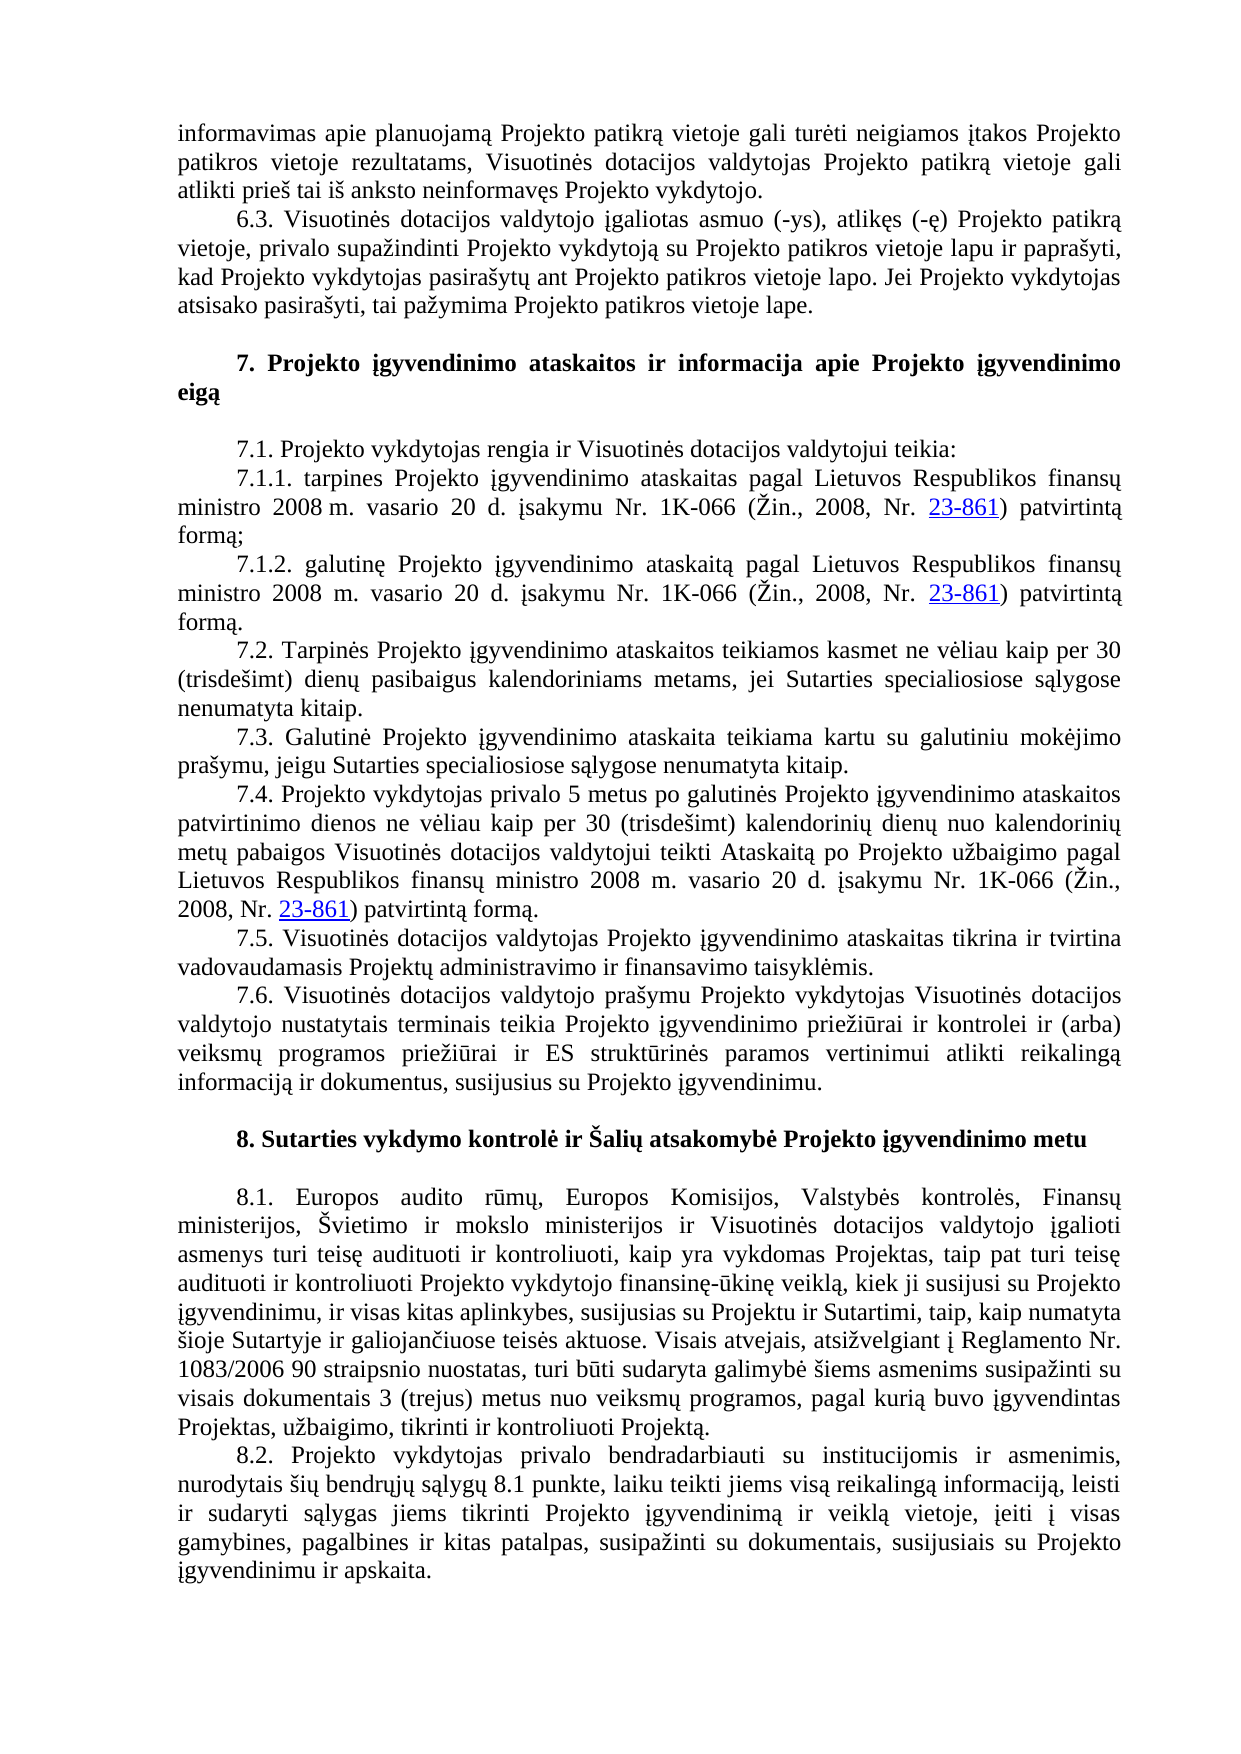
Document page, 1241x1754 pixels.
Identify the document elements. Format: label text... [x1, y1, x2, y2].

text 7.1.1. tarpines Projekto įgyvendinimo ataskaitas pagal Lietuvos Respublikos finansų ministro 2008 m. vasario 20 d. įsakymu Nr. 1K-066 (Žin., 2008, Nr. 23-861) patvirtintą formą; [177, 463, 1122, 549]
text 7.4. Projekto vykdytojas privalo 5 metus po galutinės Projekto įgyvendinimo ataskaitos patvirtinimo dienos ne vėliau kaip per 30 (trisdešimt) kalendorinių dienų nuo kalendorinių metų pabaigos Visuotinės dotacijos valdytojui teikti Ataskaitą po Projekto užbaigimo pagal Lietuvos Respublikos finansų ministro 2008 m. vasario 20 d. įsakymu Nr. 1K-066 (Žin., 2008, Nr. 23-861) patvirtintą formą. [177, 779, 1122, 923]
text 7.1.2. galutinę Projekto įgyvendinimo ataskaitą pagal Lietuvos Respublikos finansų ministro 2008 m. vasario 20 d. įsakymu Nr. 1K-066 (Žin., 2008, Nr. 23-861) patvirtintą formą. [177, 549, 1122, 636]
text 6.3. Visuotinės dotacijos valdytojo įgaliotas asmuo (-ys), atlikęs (-ę) Projekto patikrą vietoje, privalo supažindinti Projekto vykdytoją su Projekto patikros vietoje lapu ir paprašyti, kad Projekto vykdytojas pasirašytų ant Projekto patikros vietoje lapo. Jei Projekto vykdytojas atsisako pasirašyti, tai pažymima Projekto patikros vietoje lape. [177, 204, 1122, 319]
text 7.2. Tarpinės Projekto įgyvendinimo ataskaitos teikiamos kasmet ne vėliau kaip per 30 (trisdešimt) dienų pasibaigus kalendoriniams metams, jei Sutarties specialiosiose sąlygose nenumatyta kitaip. [177, 636, 1122, 722]
text informavimas apie planuojamą Projekto patikrą vietoje gali turėti neigiamos įtakos Projekto patikros vietoje rezultatams, Visuotinės dotacijos valdytojas Projekto patikrą vietoje gali atlikti prieš tai iš anksto neinformavęs Projekto vykdytojo. [177, 118, 1122, 204]
text 7.3. Galutinė Projekto įgyvendinimo ataskaita teikiama kartu su galutiniu mokėjimo prašymu, jeigu Sutarties specialiosiose sąlygose nenumatyta kitaip. [177, 722, 1122, 779]
text 7.6. Visuotinės dotacijos valdytojo prašymu Projekto vykdytojas Visuotinės dotacijos valdytojo nustatytais terminais teikia Projekto įgyvendinimo priežiūrai ir kontrolei ir (arba) veiksmų programos priežiūrai ir ES struktūrinės paramos vertinimui atlikti reikalingą informaciją ir dokumentus, susijusius su Projekto įgyvendinimu. [177, 981, 1122, 1096]
text 8. Sutarties vykdymo kontrolė ir Šalių atsakomybė Projekto įgyvendinimo metu [177, 1124, 1122, 1153]
text 7.1. Projekto vykdytojas rengia ir Visuotinės dotacijos valdytojui teikia: [177, 434, 1122, 463]
text 7.5. Visuotinės dotacijos valdytojas Projekto įgyvendinimo ataskaitas tikrina ir tvirtina vadovaudamasis Projektų administravimo ir finansavimo taisyklėmis. [177, 923, 1122, 981]
text 7. Projekto įgyvendinimo ataskaitos ir informacija apie Projekto įgyvendinimo eigą [177, 348, 1122, 406]
text 8.2. Projekto vykdytojas privalo bendradarbiauti su institucijomis ir asmenimis, nurodytais šių bendrųjų sąlygų 8.1 punkte, laiku teikti jiems visą reikalingą informaciją, leisti ir sudaryti sąlygas jiems tikrinti Projekto įgyvendinimą ir veiklą vietoje, įeiti į visas gamybines, pagalbines ir kitas patalpas, susipažinti su dokumentais, susijusiais su Projekto įgyvendinimu ir apskaita. [177, 1441, 1122, 1584]
text 8.1. Europos audito rūmų, Europos Komisijos, Valstybės kontrolės, Finansų ministerijos, Švietimo ir mokslo ministerijos ir Visuotinės dotacijos valdytojo įgalioti asmenys turi teisę audituoti ir kontroliuoti, kaip yra vykdomas Projektas, taip pat turi teisę audituoti ir kontroliuoti Projekto vykdytojo finansinę-ūkinę veiklą, kiek ji susijusi su Projekto įgyvendinimu, ir visas kitas aplinkybes, susijusias su Projektu ir Sutartimi, taip, kaip numatyta šioje Sutartyje ir galiojančiuose teisės aktuose. Visais atvejais, atsižvelgiant į Reglamento Nr. 1083/2006 90 straipsnio nuostatas, turi būti sudaryta galimybė šiems asmenims susipažinti su visais dokumentais 3 (trejus) metus nuo veiksmų programos, pagal kurią buvo įgyvendintas Projektas, užbaigimo, tikrinti ir kontroliuoti Projektą. [177, 1182, 1122, 1441]
